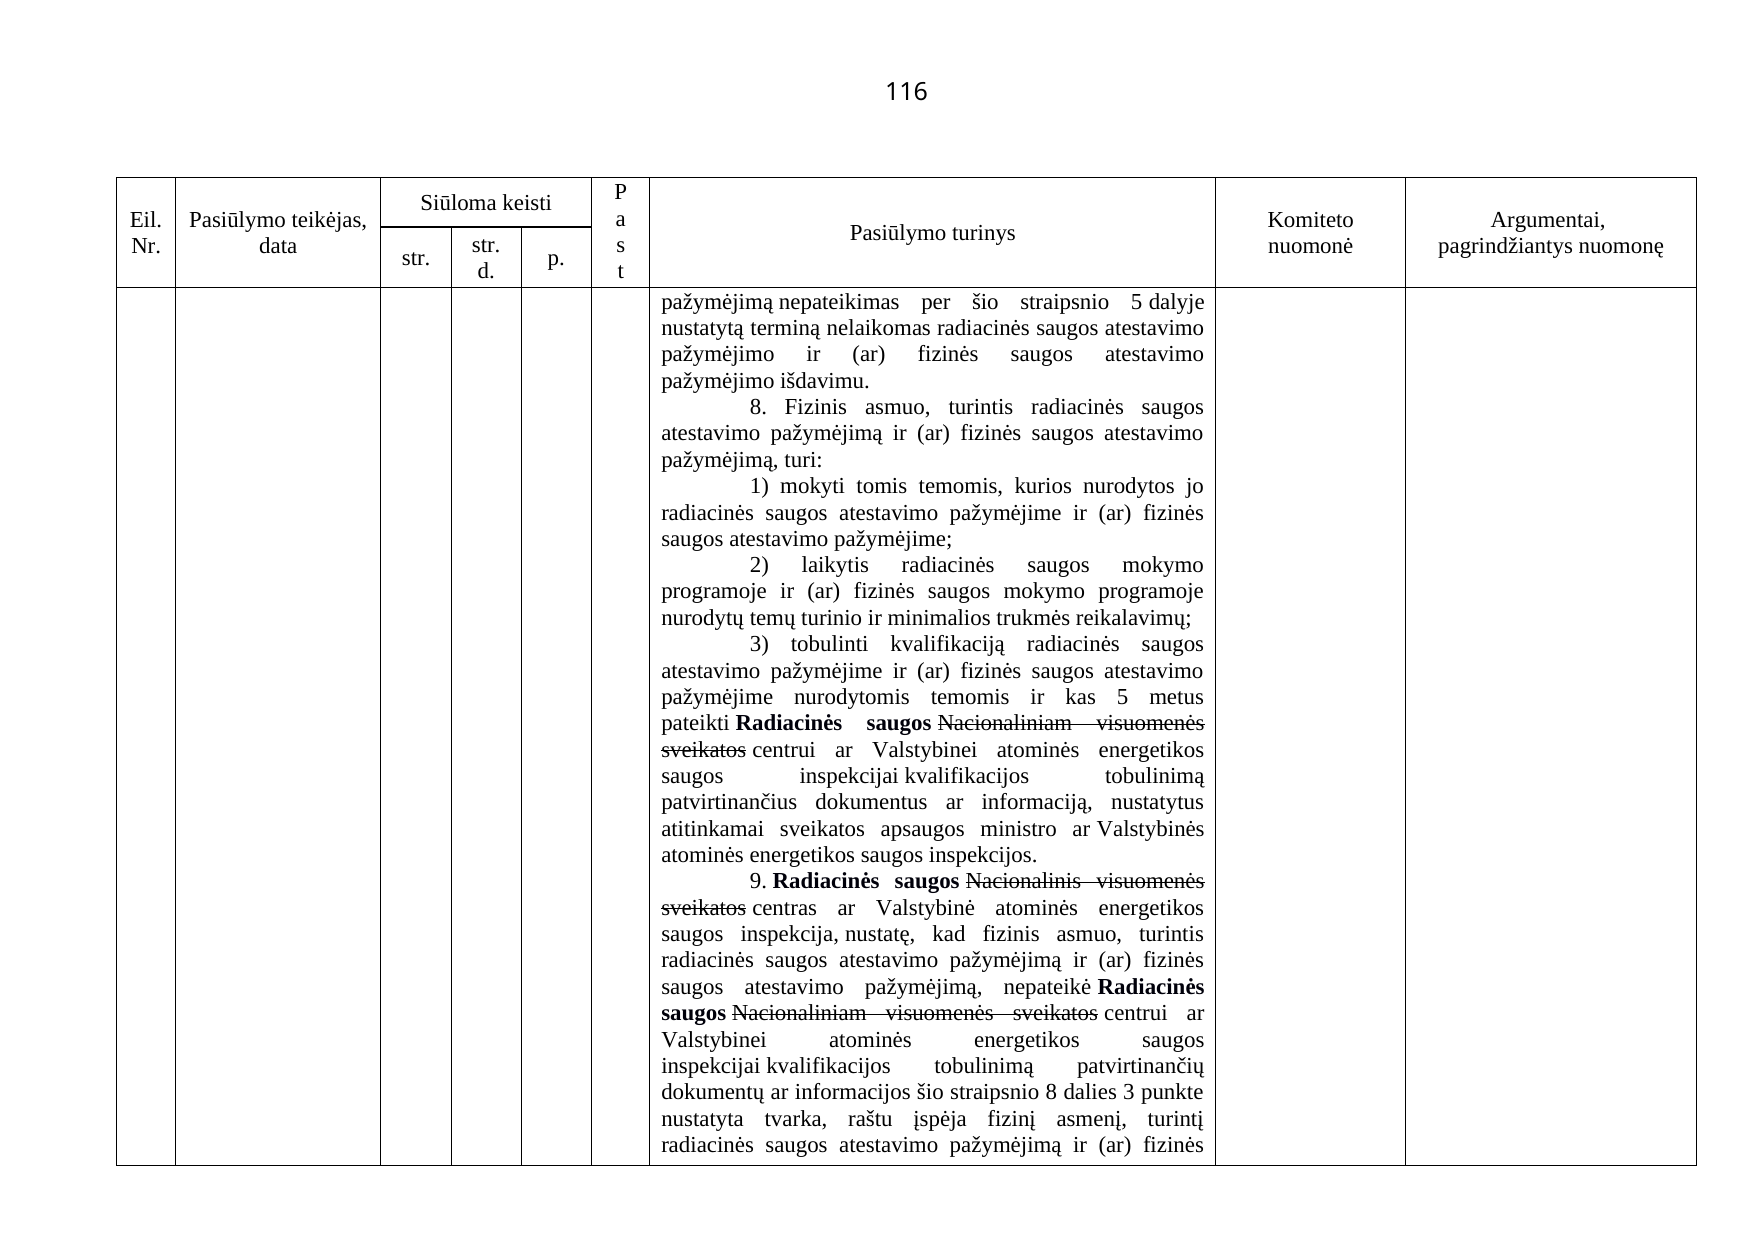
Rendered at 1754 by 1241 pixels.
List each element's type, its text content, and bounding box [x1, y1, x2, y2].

table_cell pažymėjimą nepateikimas per šio straipsnio 5 dalyje nustatytą terminą nelaikomas radiacinės saugos atestavimo pažymėjimo ir (ar) fizinės saugos atestavimo pažymėjimo išdavimu. 8. Fizinis asmuo, turintis radiacinės saugos atestavimo pažymėjimą ir (ar) fizinės saugos atestavimo pažymėjimą, turi: 1) mokyti tomis temomis, kurios nurodytos jo radiacinės saugos atestavimo pažymėjime ir (ar) fizinės saugos atestavimo pažymėjime; 2) laikytis radiacinės saugos mokymo programoje ir (ar) fizinės saugos mokymo programoje nurodytų temų turinio ir minimalios trukmės reikalavimų; 3) tobulinti kvalifikaciją radiacinės saugos atestavimo pažymėjime ir (ar) fizinės saugos atestavimo pažymėjime nurodytomis temomis ir kas 5 metus pateikti Radiacinės saugos Nacionaliniam visuomenės sveikatos centrui ar Valstybinei atominės energetikos saugos inspekcijai kvalifikacijos tobulinimą patvirtinančius dokumentus ar informaciją, nustatytus atitinkamai sveikatos apsaugos ministro ar Valstybinės atominės energetikos saugos inspekcijos. 9. Radiacinės saugos Nacionalinis visuomenės sveikatos centras ar Valstybinė atominės energetikos saugos inspekcija, nustatę, kad fizinis asmuo, turintis radiacinės saugos atestavimo pažymėjimą ir (ar) fizinės saugos atestavimo pažymėjimą, nepateikė Radiacinės saugos Nacionaliniam visuomenės sveikatos centrui ar Valstybinei atominės energetikos saugos inspekcijai kvalifikacijos tobulinimą patvirtinančių dokumentų ar informacijos šio straipsnio 8 dalies 3 punkte nustatyta tvarka, raštu įspėja fizinį asmenį, turintį radiacinės saugos atestavimo pažymėjimą ir (ar) fizinės [650, 288, 1215, 1165]
table_header Komiteto nuomonė [1216, 178, 1405, 287]
table_cell [117, 288, 175, 1165]
table_cell [176, 288, 380, 1165]
table_header Pasiūlymo teikėjas, data [176, 178, 380, 287]
table_cell p. [522, 228, 591, 287]
table_header Pastabos [592, 178, 649, 287]
table_cell [522, 288, 591, 1165]
table_cell [452, 288, 521, 1165]
table_cell [592, 288, 649, 1165]
table_header Argumentai, pagrindžiantys nuomonę [1406, 178, 1696, 287]
table_cell [1216, 288, 1405, 1165]
table_header Siūloma keisti [381, 178, 591, 226]
table_cell [1406, 288, 1696, 1165]
table_cell str. [381, 228, 451, 287]
table_cell str. d. [452, 228, 521, 287]
table_header Pasiūlymo turinys [650, 178, 1215, 287]
table_header Eil. Nr. [117, 178, 175, 287]
table_cell [381, 288, 451, 1165]
